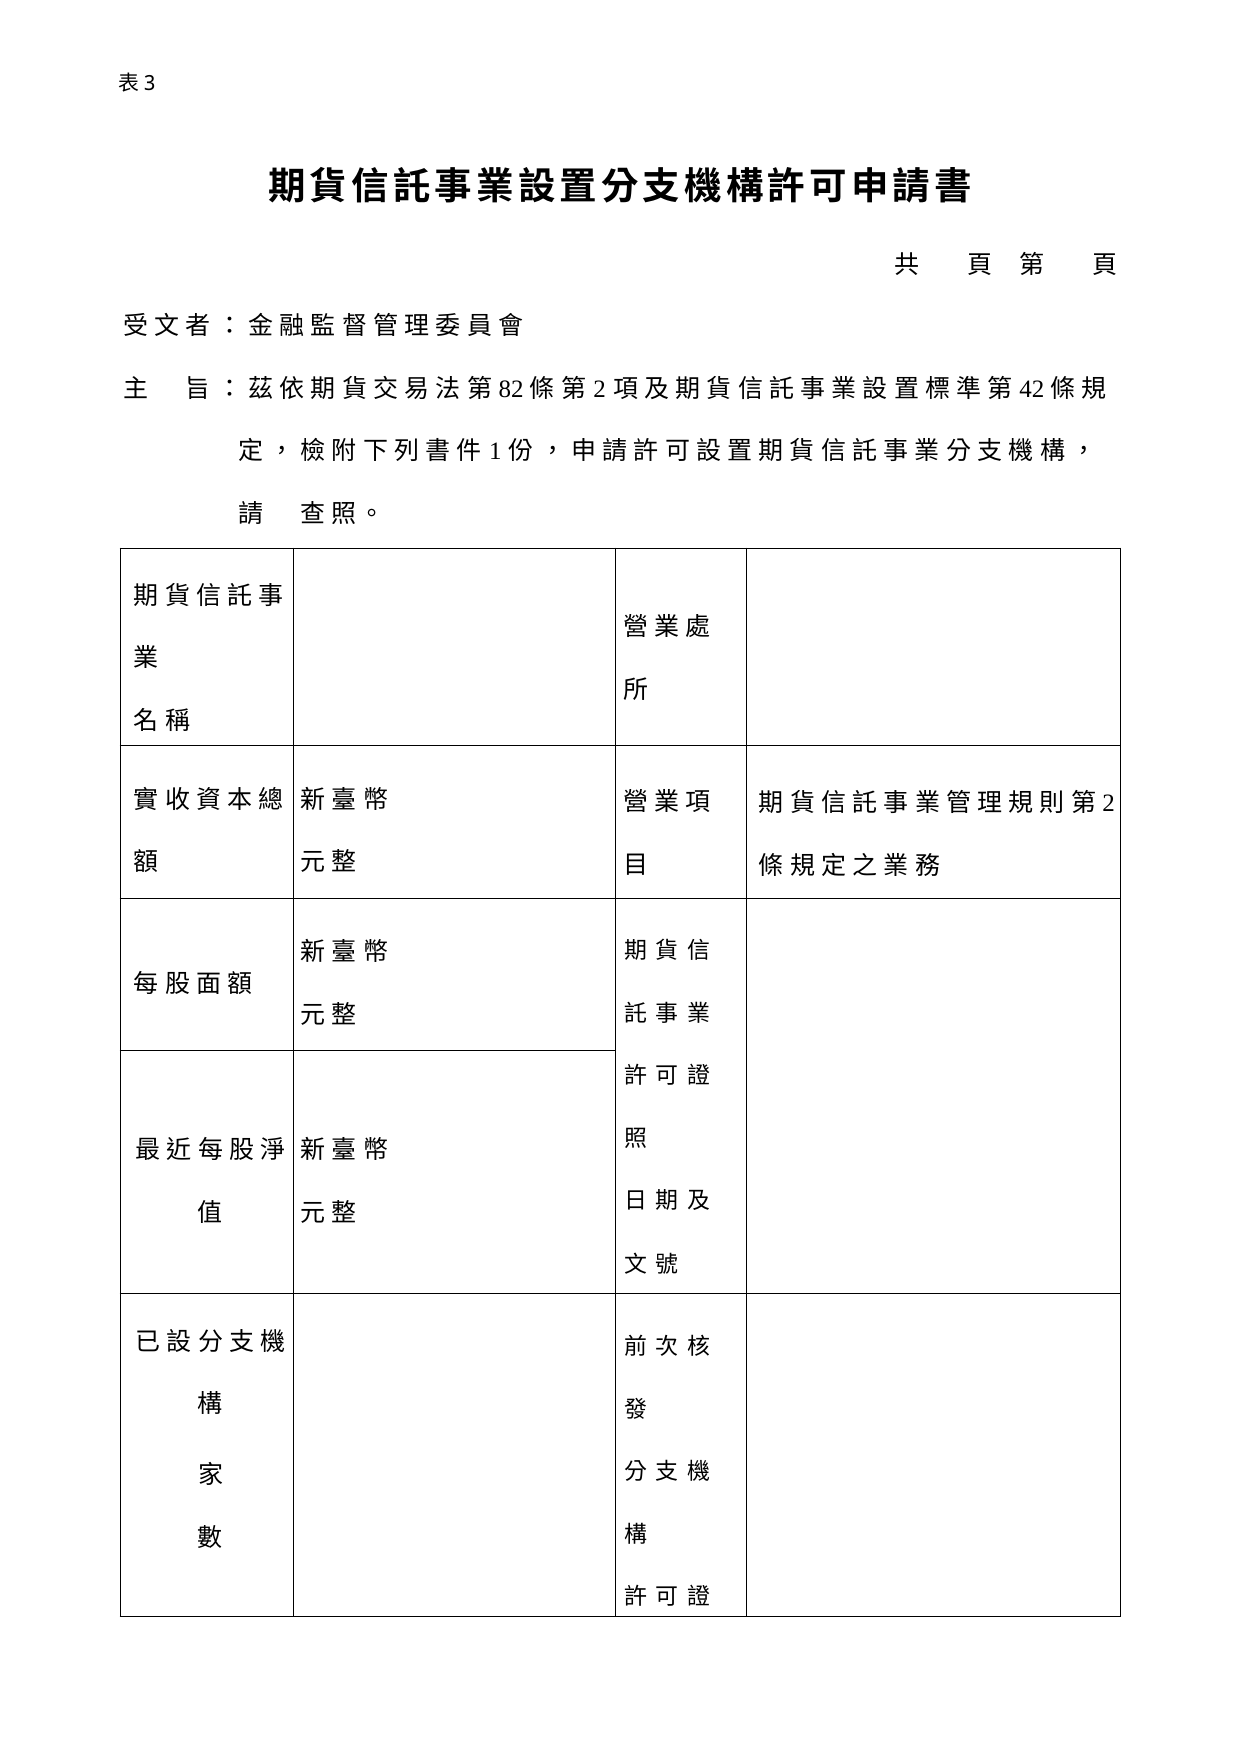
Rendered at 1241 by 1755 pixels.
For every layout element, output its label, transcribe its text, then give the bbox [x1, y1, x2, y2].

table_header [294, 549, 615, 745]
table_cell 前次核發 分支機構 許可證 [616, 1294, 746, 1616]
table_cell 新臺幣 元整 [294, 746, 615, 897]
table_cell 已設分支機構 家 數 [121, 1294, 293, 1616]
subtitle 期貨信託事業設置分支機構許可申請書 [120, 142, 1120, 204]
table_cell 新臺幣 元整 [294, 1051, 615, 1293]
subtitle 受文者：金融監督管理委員會 [120, 282, 1120, 345]
table_cell [747, 1294, 1120, 1616]
table_cell 營業項目 [616, 746, 746, 897]
table_cell [747, 899, 1120, 1293]
table_cell 最近每股淨值 [121, 1051, 293, 1293]
table_cell 期貨信託事業 許可證照 日期及文號 [616, 899, 746, 1293]
table_cell 實收資本總額 [121, 746, 293, 897]
table_header 期貨信託事業 名稱 [121, 549, 293, 745]
table_cell 新臺幣 元整 [294, 899, 615, 1050]
table_cell 期貨信託事業管理規則第2條規定之業務 [747, 746, 1120, 897]
table_header 營業處所 [616, 549, 746, 745]
table_cell [294, 1294, 615, 1616]
subtitle 共 頁 第 頁 [120, 220, 1120, 282]
table_cell 每股面額 [121, 899, 293, 1050]
text 主 旨：茲依期貨交易法第82條第2項及期貨信託事業設置標準第42條規定，檢附下列書件1份，申請許可設置期貨信託事業分支機構，請 查照。 [120, 345, 1120, 532]
table_header [747, 549, 1120, 745]
